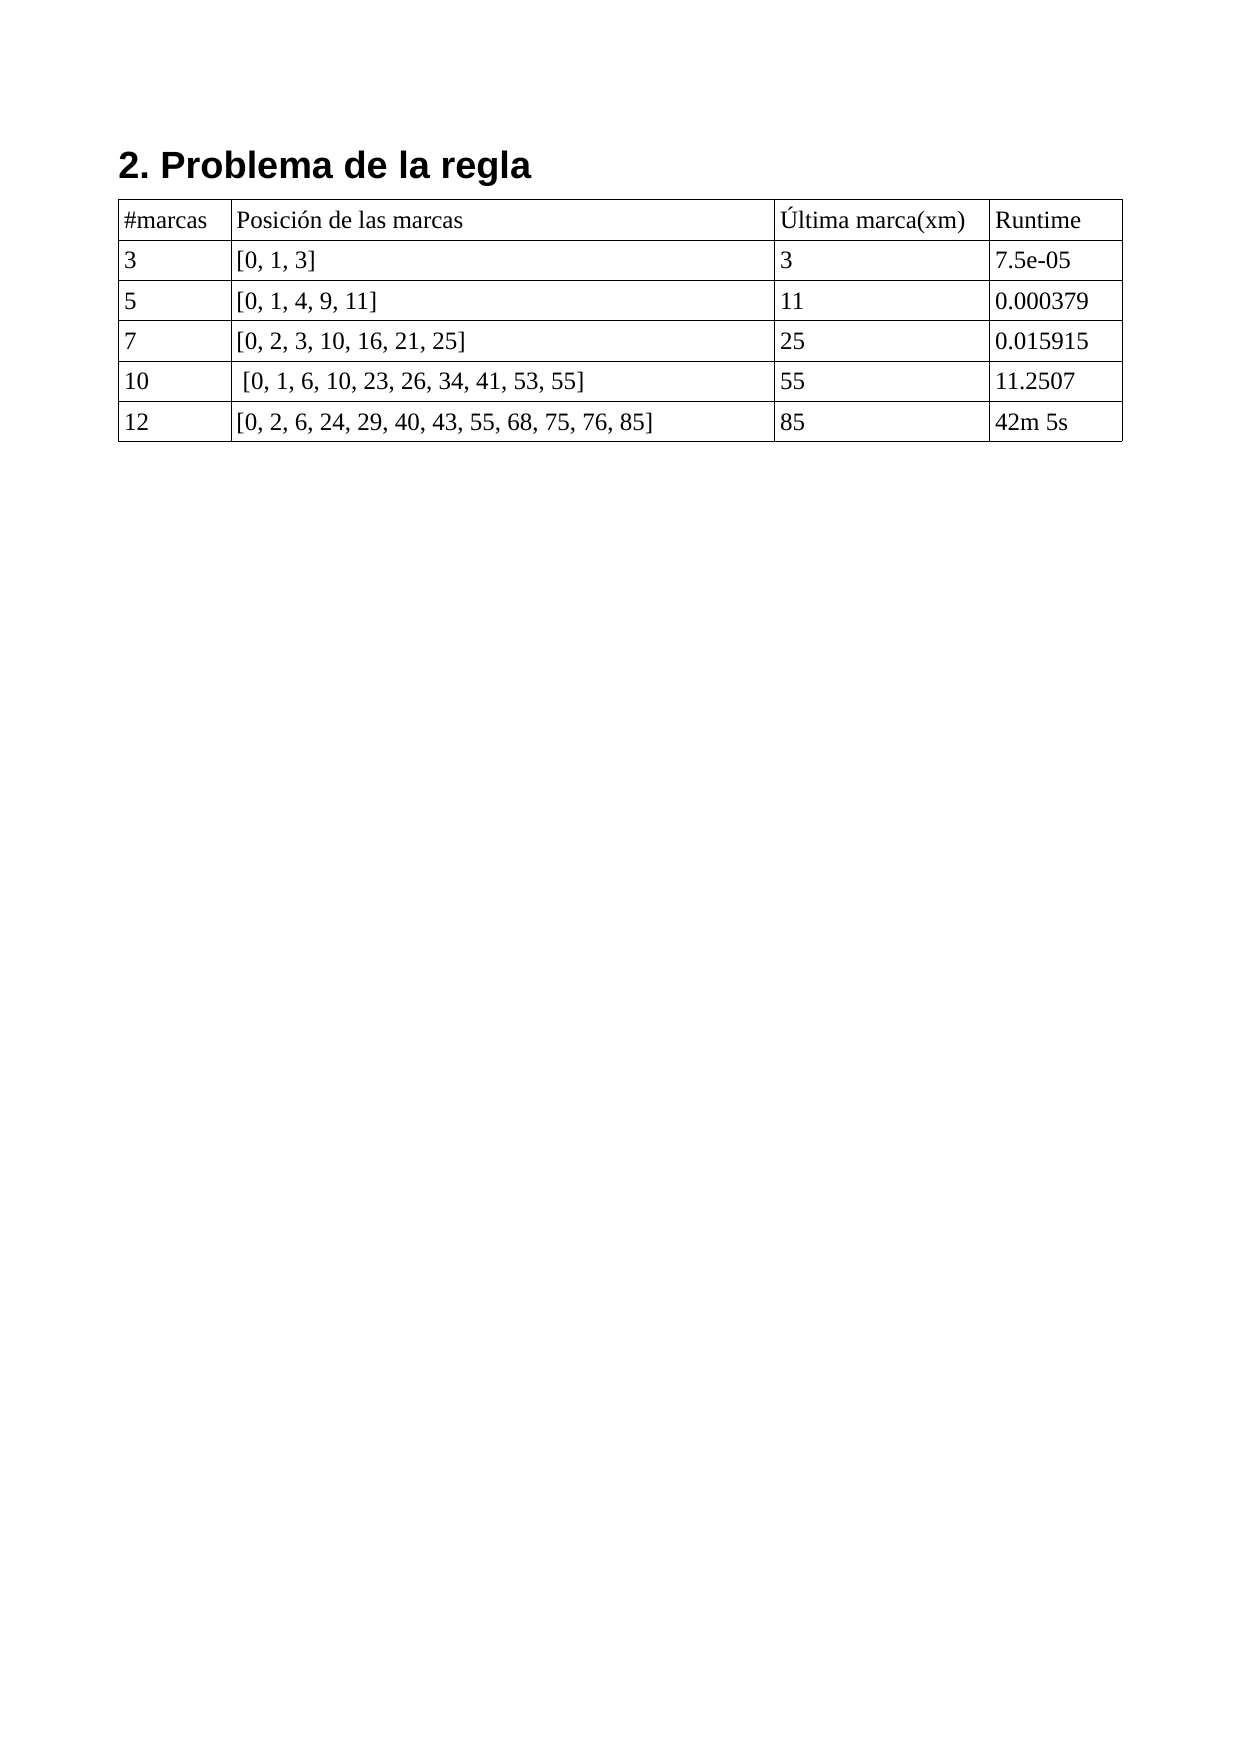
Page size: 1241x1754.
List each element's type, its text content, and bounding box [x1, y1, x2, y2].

table_cell 3 [775, 241, 989, 280]
table_cell 10 [119, 362, 231, 401]
table_cell 25 [775, 321, 989, 361]
table_cell 12 [119, 402, 231, 441]
table_cell 0.000379 [990, 281, 1122, 320]
table_cell 85 [775, 402, 989, 441]
table_cell [0, 2, 3, 10, 16, 21, 25] [232, 321, 774, 361]
table_cell 3 [119, 241, 231, 280]
table_cell 55 [775, 362, 989, 401]
table_cell 0.015915 [990, 321, 1122, 361]
table_header Última marca(xm) [775, 200, 989, 239]
table_cell 5 [119, 281, 231, 320]
table_cell [0, 1, 3] [232, 241, 774, 280]
table_header #marcas [119, 200, 231, 239]
subtitle 2. Problema de la regla [118, 143, 1122, 187]
table_cell 7 [119, 321, 231, 361]
table_header Runtime [990, 200, 1122, 239]
table_cell 11 [775, 281, 989, 320]
table_cell [0, 1, 4, 9, 11] [232, 281, 774, 320]
table_header Posición de las marcas [232, 200, 774, 239]
table_cell 42m 5s [990, 402, 1122, 441]
table_cell [0, 2, 6, 24, 29, 40, 43, 55, 68, 75, 76, 85] [232, 402, 774, 441]
table_cell 7.5e-05 [990, 241, 1122, 280]
table_cell 11.2507 [990, 362, 1122, 401]
table_cell [0, 1, 6, 10, 23, 26, 34, 41, 53, 55] [232, 362, 774, 401]
